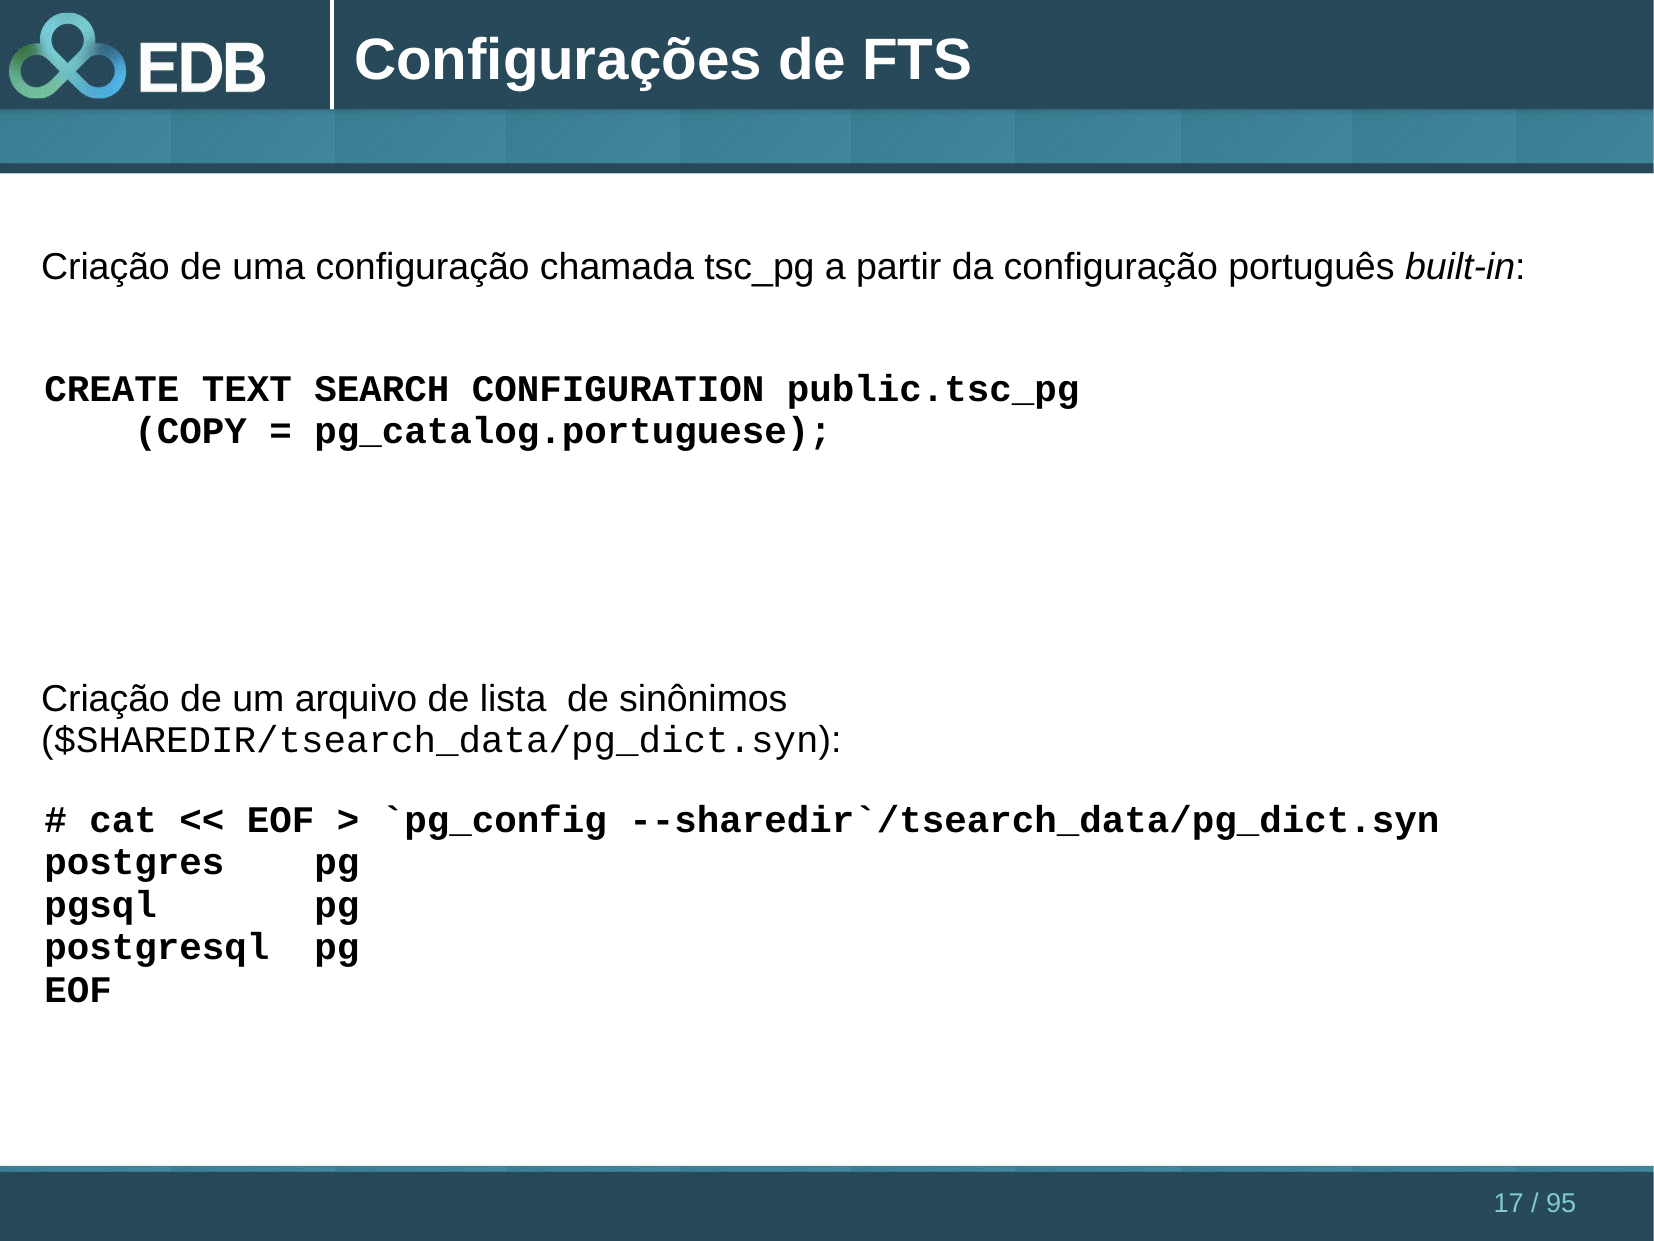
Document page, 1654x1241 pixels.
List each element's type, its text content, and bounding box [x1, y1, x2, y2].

text_box Criação de um arquivo de lista de sinônimos ($SHAREDIR/tsearch_data/pg_dict.syn): [26, 669, 1595, 772]
text_box # cat << EOF > `pg_config --sharedir`/tsearch_data/pg_dict.syn postgres pg pgsql pg postgresql pg EOF [29, 793, 1565, 1064]
title Configurações de FTS [354, 26, 1595, 92]
text_box CREATE TEXT SEARCH CONFIGURATION public.tsc_pg (COPY = pg_catalog.portuguese); [29, 362, 1182, 463]
picture [0, 0, 1654, 1241]
text_box Criação de uma configuração chamada tsc_pg a partir da configuração português built-in: [26, 238, 1565, 296]
